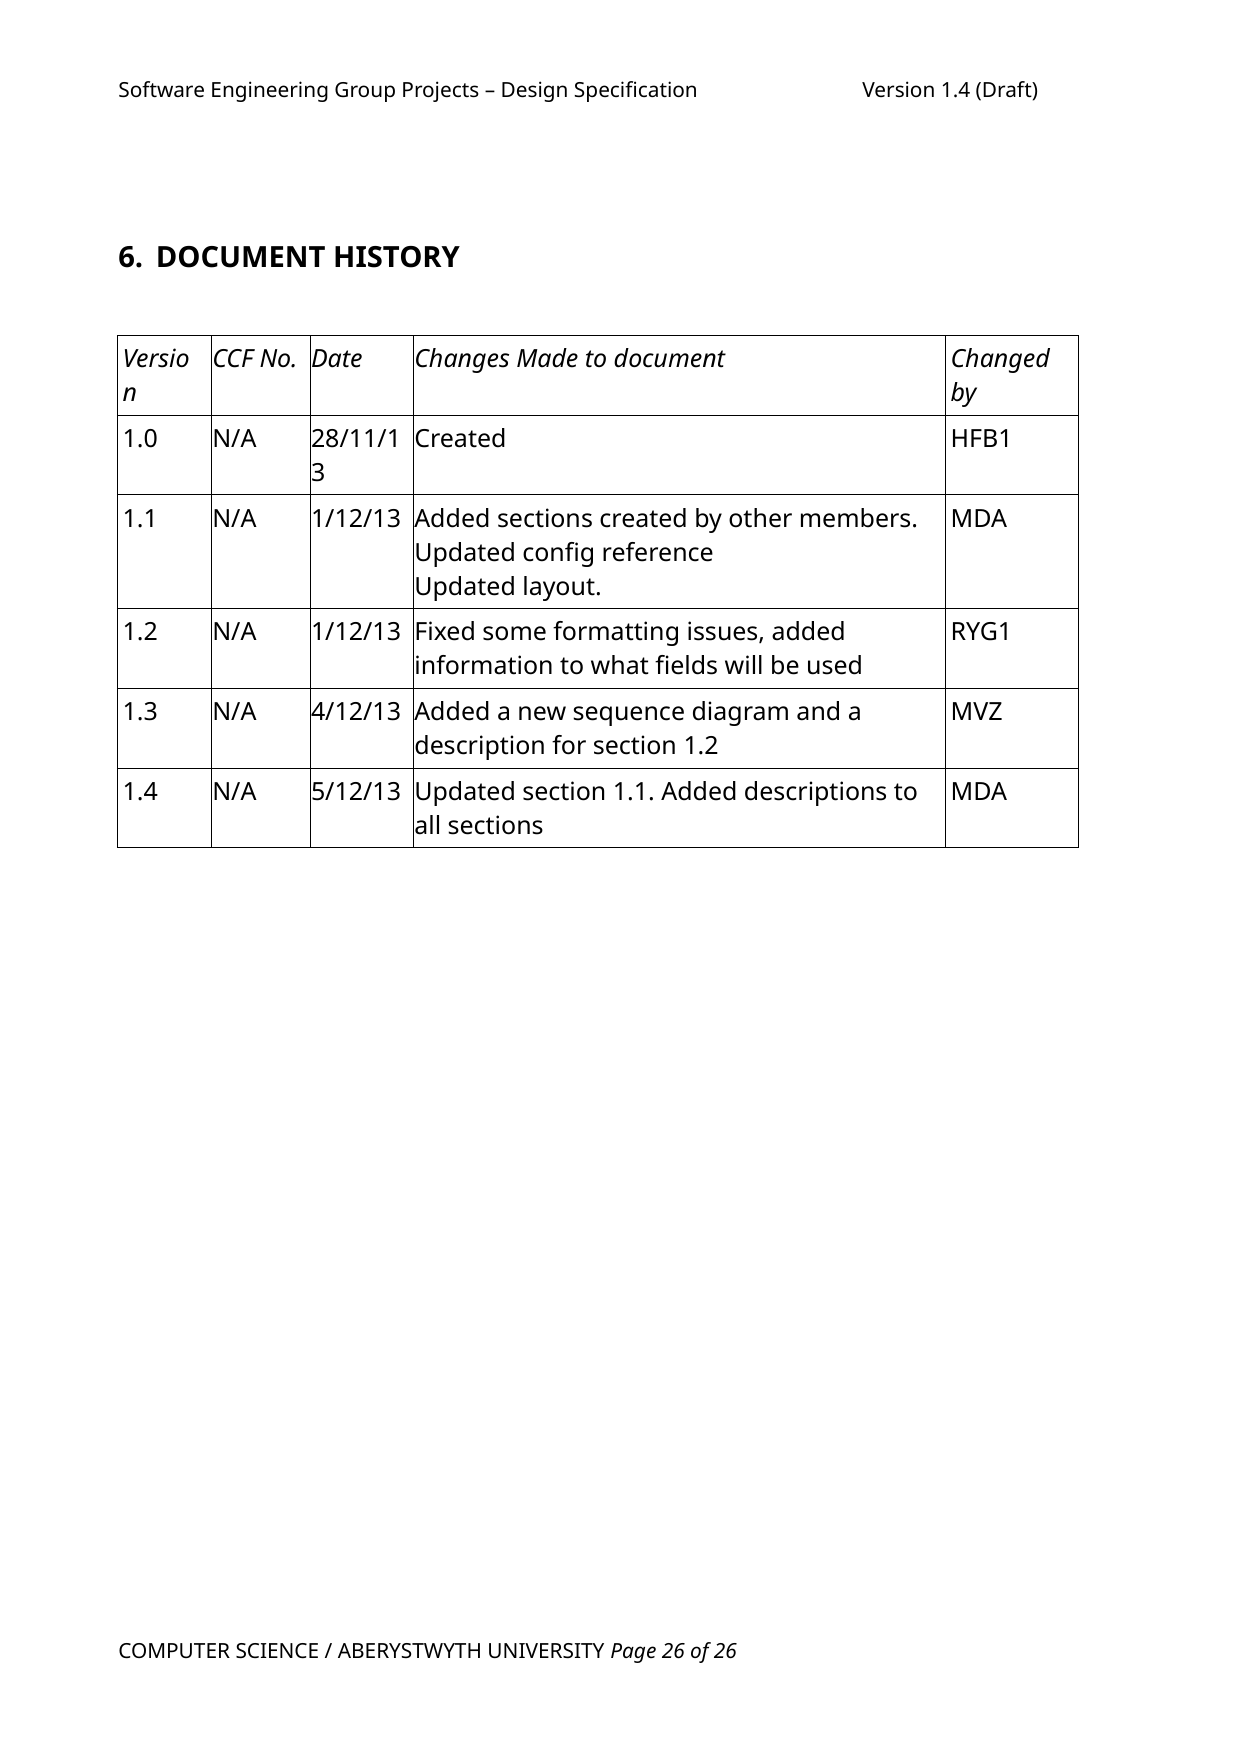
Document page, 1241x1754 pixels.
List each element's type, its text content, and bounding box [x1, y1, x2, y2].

table_cell RYG1 [946, 609, 1078, 688]
subtitle DOCUMENT HISTORY [118, 236, 1122, 276]
table_cell Added sections created by other members. Updated config reference Updated layout. [414, 495, 945, 608]
table_cell MDA [946, 495, 1078, 608]
table_cell Created [414, 416, 945, 494]
table_cell N/A [212, 416, 310, 494]
table_cell 1.1 [118, 495, 211, 608]
table_cell 1/12/13 [311, 609, 413, 688]
table_cell Updated section 1.1. Added descriptions to all sections [414, 769, 945, 847]
table_cell 1.0 [118, 416, 211, 494]
table_cell 1/12/13 [311, 495, 413, 608]
table_header Date [311, 336, 413, 415]
table_cell 5/12/13 [311, 769, 413, 847]
table_cell 1.2 [118, 609, 211, 688]
table_cell Fixed some formatting issues, added information to what fields will be used [414, 609, 945, 688]
table_cell MDA [946, 769, 1078, 847]
table_header Version [118, 336, 211, 415]
table_cell N/A [212, 609, 310, 688]
table_cell MVZ [946, 689, 1078, 767]
table_cell N/A [212, 689, 310, 767]
table_cell 1.3 [118, 689, 211, 767]
table_header Changed by [946, 336, 1078, 415]
table_cell N/A [212, 495, 310, 608]
table_cell HFB1 [946, 416, 1078, 494]
table_cell 4/12/13 [311, 689, 413, 767]
table_cell 28/11/13 [311, 416, 413, 494]
table_header Changes Made to document [414, 336, 945, 415]
table_cell Added a new sequence diagram and a description for section 1.2 [414, 689, 945, 767]
table_header CCF No. [212, 336, 310, 415]
table_cell N/A [212, 769, 310, 847]
table_cell 1.4 [118, 769, 211, 847]
